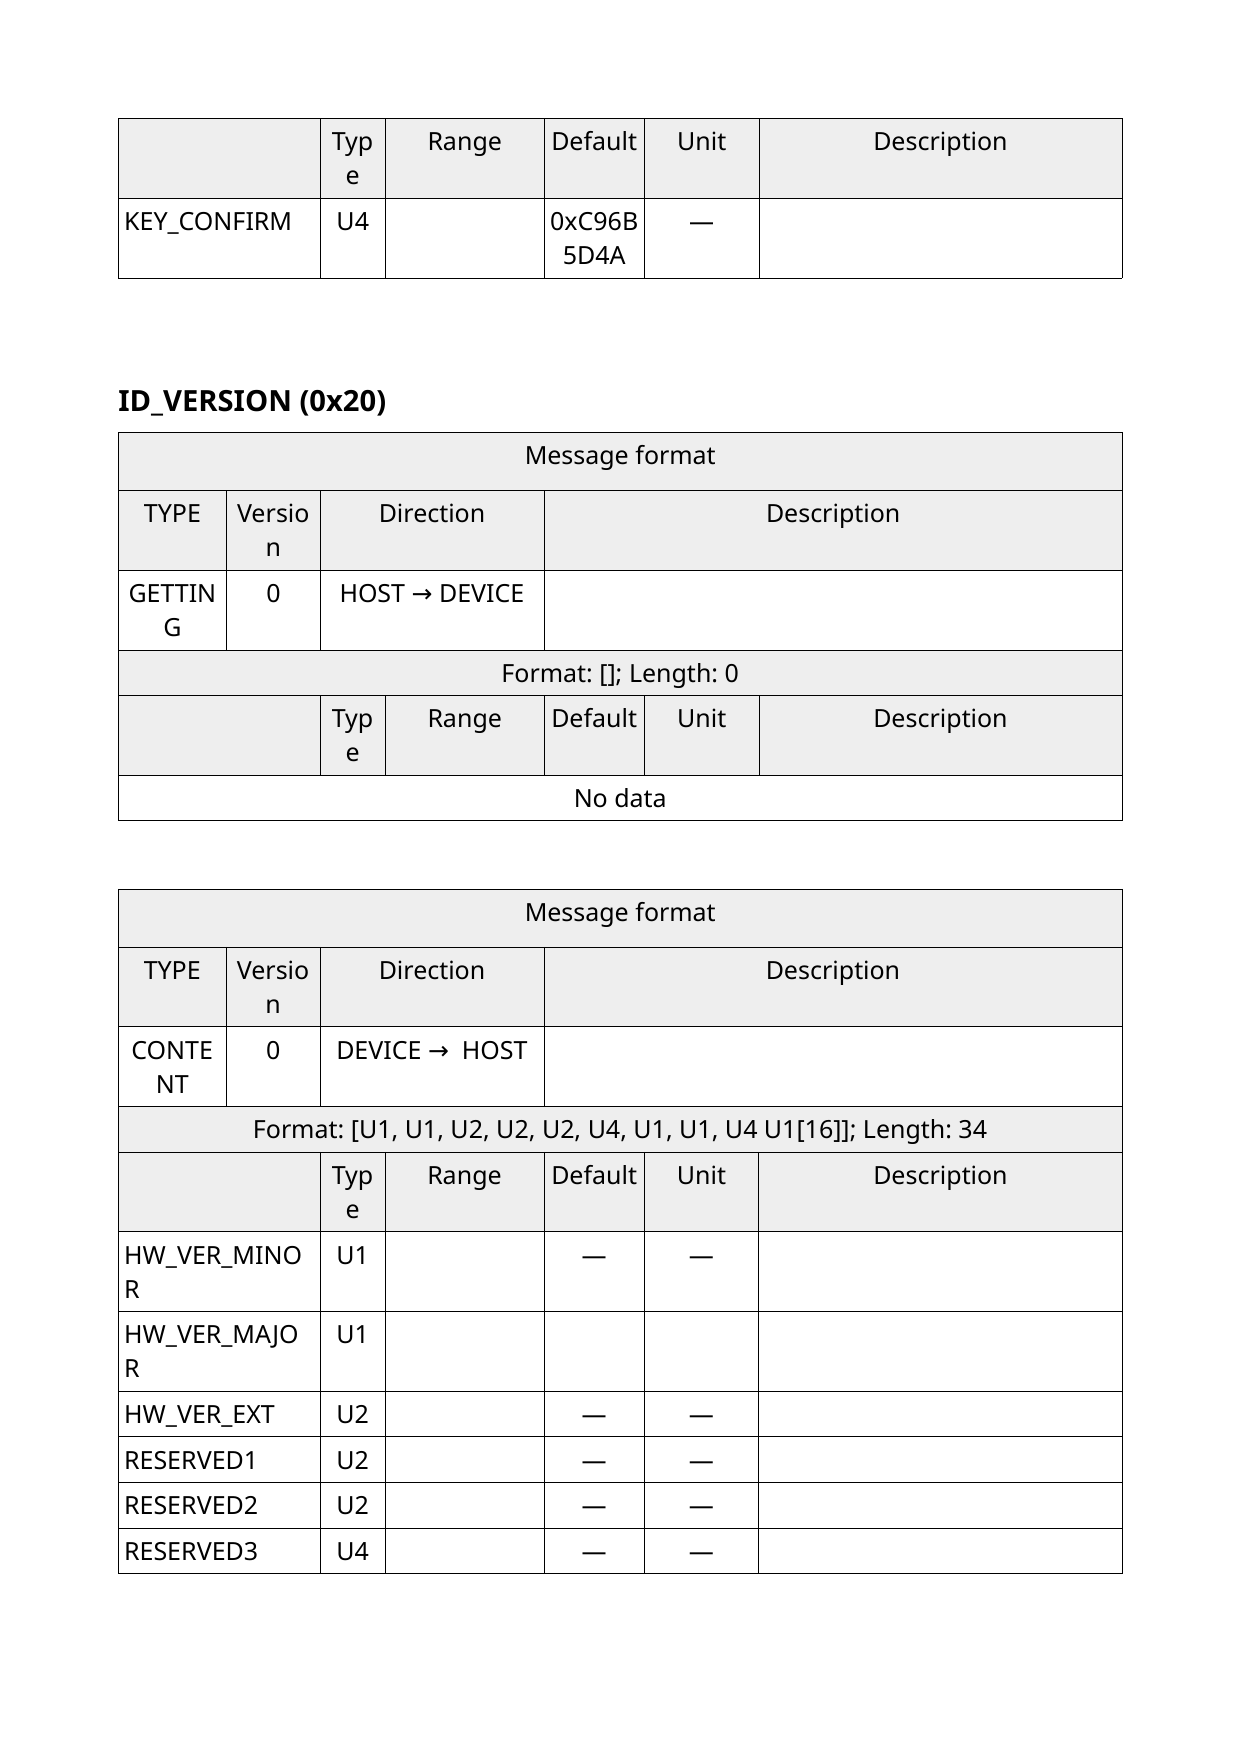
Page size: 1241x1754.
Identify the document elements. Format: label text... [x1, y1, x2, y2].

table_cell Range [386, 119, 544, 198]
table_cell Range [386, 696, 544, 775]
table_cell Version [227, 491, 320, 570]
table_cell [759, 1232, 1122, 1311]
table_cell — [645, 1529, 758, 1573]
table_cell HOST → DEVICE [321, 571, 544, 649]
table_cell U4 [321, 1529, 385, 1573]
table_cell Unit [645, 1153, 758, 1231]
table_cell TYPE [119, 948, 226, 1026]
table_cell [119, 696, 320, 775]
table_cell [119, 1153, 320, 1231]
subtitle ID_VERSION (0x20) [118, 380, 1122, 419]
table_cell — [645, 1232, 758, 1311]
table_cell — [645, 1437, 758, 1482]
table_header Message format [119, 890, 1122, 947]
table_cell U1 [321, 1312, 385, 1391]
table_cell Unit [645, 119, 759, 198]
table_cell [386, 1312, 544, 1391]
table_cell Format: [U1, U1, U2, U2, U2, U4, U1, U1, U4 U1[16]]; Length: 34 [119, 1107, 1122, 1152]
table_cell Range [386, 1153, 544, 1231]
table_cell [386, 199, 544, 277]
table_cell Description [760, 119, 1122, 198]
table_cell 0 [227, 571, 320, 649]
table_cell [759, 1529, 1122, 1573]
table_cell — [645, 199, 759, 277]
table_cell Unit [645, 696, 759, 775]
table_cell U2 [321, 1483, 385, 1528]
table_cell — [545, 1232, 644, 1311]
table_cell U4 [321, 199, 385, 277]
table_cell GETTING [119, 571, 226, 649]
table_cell Default [545, 696, 644, 775]
table_cell DEVICE → HOST [321, 1027, 544, 1106]
table_cell U2 [321, 1392, 385, 1436]
table_cell [545, 571, 1122, 649]
table_cell Type [321, 696, 385, 775]
table_cell [386, 1437, 544, 1482]
table_cell Description [759, 1153, 1122, 1231]
table_cell HW_VER_MINOR [119, 1232, 320, 1311]
table_cell RESERVED3 [119, 1529, 320, 1573]
table_cell — [545, 1437, 644, 1482]
table_cell [119, 119, 320, 198]
table_cell U2 [321, 1437, 385, 1482]
table_cell HW_VER_MAJOR [119, 1312, 320, 1391]
table_cell [545, 1027, 1122, 1106]
table_cell U1 [321, 1232, 385, 1311]
table_cell Direction [321, 491, 544, 570]
table_cell [759, 1483, 1122, 1528]
table_cell No data [119, 776, 1122, 820]
table_cell [759, 1392, 1122, 1436]
table_cell KEY_CONFIRM [119, 199, 320, 277]
table_cell Description [545, 491, 1122, 570]
table_cell RESERVED1 [119, 1437, 320, 1482]
table_cell [386, 1483, 544, 1528]
table_cell — [545, 1529, 644, 1573]
table_cell Default [545, 1153, 644, 1231]
table_cell [759, 1312, 1122, 1391]
table_cell [386, 1232, 544, 1311]
table_cell Format: []; Length: 0 [119, 651, 1122, 695]
table_cell 0xC96B 5D4A [545, 199, 644, 277]
table_cell — [645, 1483, 758, 1528]
table_cell Description [760, 696, 1122, 775]
table_cell Description [545, 948, 1122, 1026]
table_cell Version [227, 948, 320, 1026]
table_cell TYPE [119, 491, 226, 570]
table_cell Default [545, 119, 644, 198]
table_cell HW_VER_EXT [119, 1392, 320, 1436]
table_cell Direction [321, 948, 544, 1026]
table_cell [386, 1529, 544, 1573]
table_cell [386, 1392, 544, 1436]
table_cell — [645, 1392, 758, 1436]
table_cell [760, 199, 1122, 277]
table_cell [759, 1437, 1122, 1482]
table_cell 0 [227, 1027, 320, 1106]
table_cell — [545, 1392, 644, 1436]
table_cell — [545, 1483, 644, 1528]
table_cell Type [321, 119, 385, 198]
table_cell CONTENT [119, 1027, 226, 1106]
table_cell [545, 1312, 644, 1391]
table_cell [645, 1312, 758, 1391]
table_cell RESERVED2 [119, 1483, 320, 1528]
table_header Message format [119, 433, 1122, 490]
table_cell Type [321, 1153, 385, 1231]
